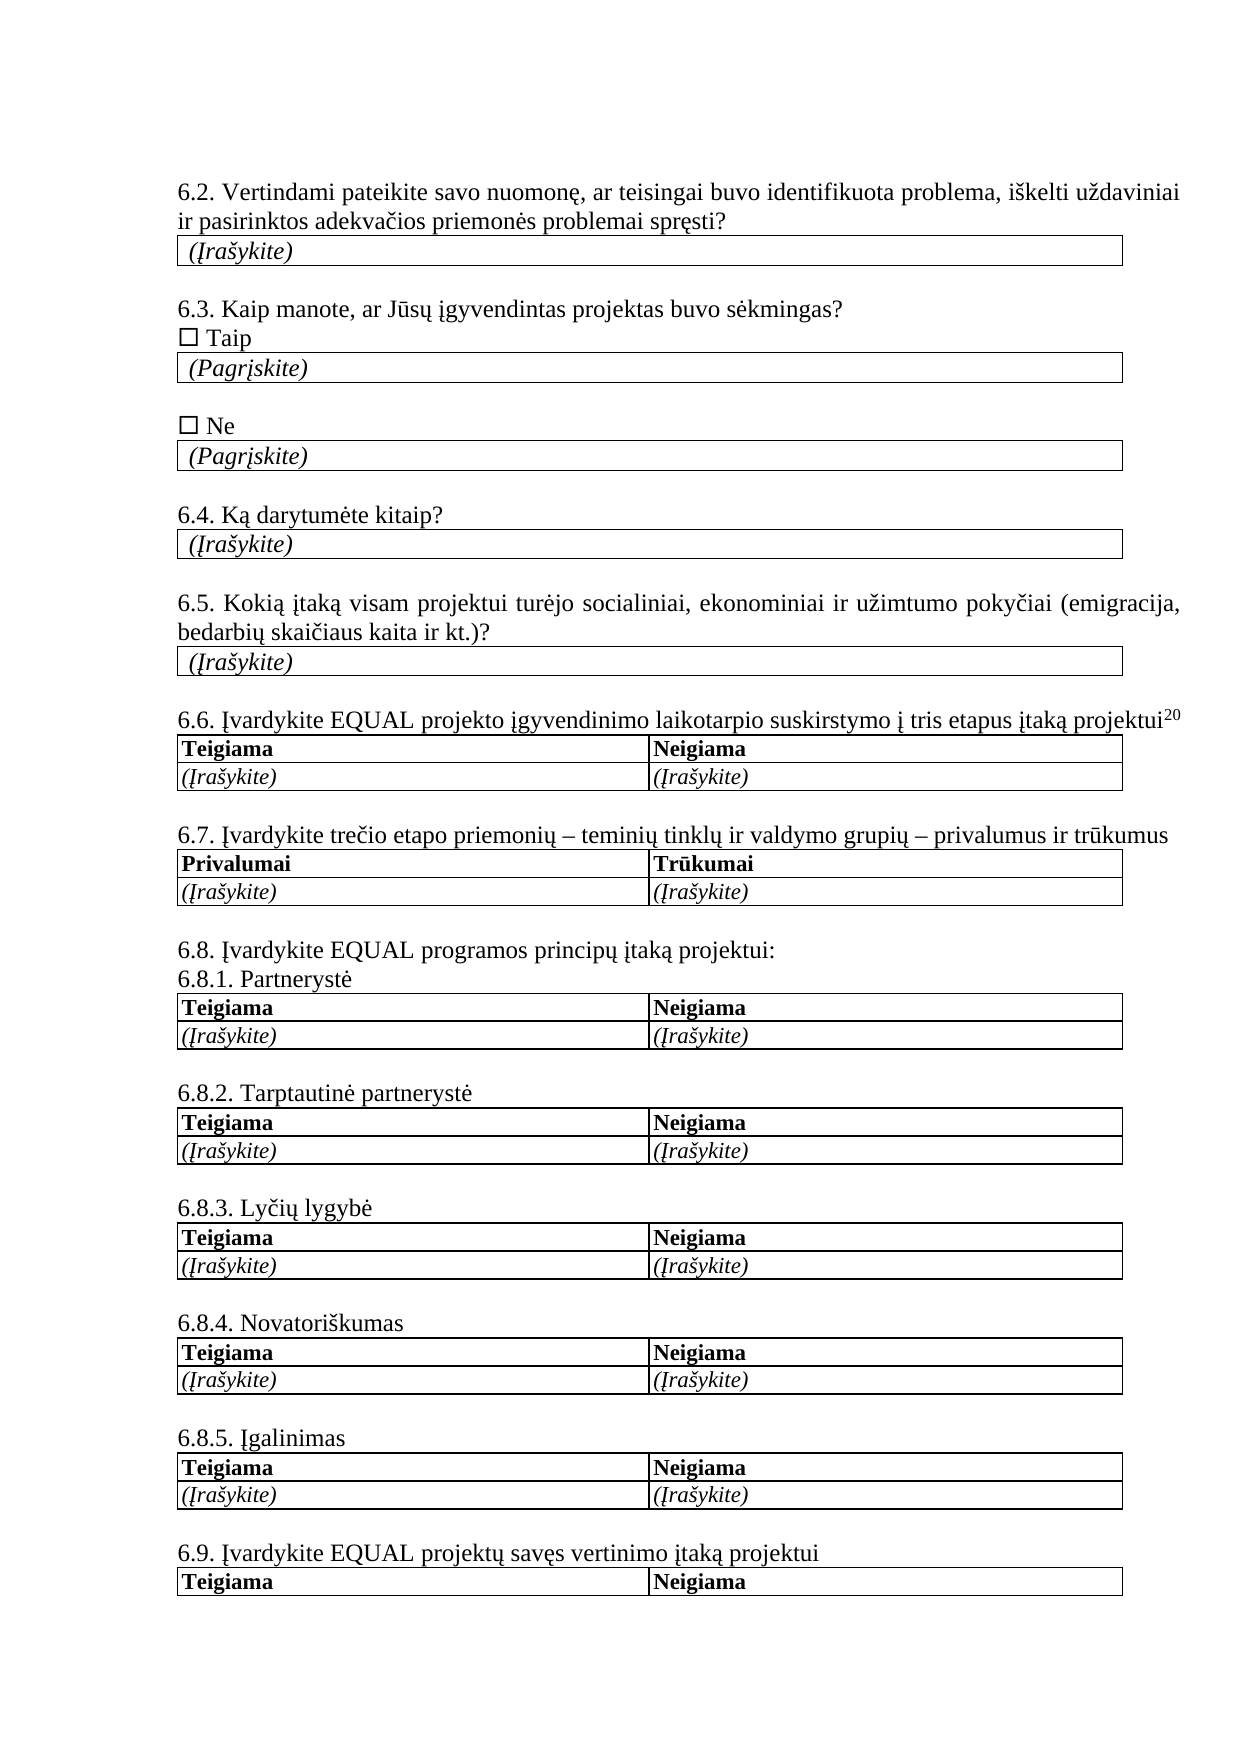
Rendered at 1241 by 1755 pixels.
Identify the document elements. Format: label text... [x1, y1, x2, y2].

table_header Neigiama [650, 1224, 1122, 1250]
table_cell (Įrašykite) [650, 1252, 1122, 1278]
text 6.8.1. Partnerystė [177, 964, 1181, 992]
table_header (Pagrįskite) [178, 353, 1122, 382]
table_cell (Įrašykite) [650, 878, 1122, 904]
table_cell (Įrašykite) [178, 1252, 648, 1278]
table_cell (Įrašykite) [178, 1022, 648, 1048]
table_header Teigiama [178, 1109, 648, 1135]
text 6.8. Įvardykite EQUAL programos principų įtaką projektui: [177, 935, 1181, 964]
table_header (Įrašykite) [178, 647, 1122, 675]
table_header Privalumai [178, 850, 648, 877]
text 6.2. Vertindami pateikite savo nuomonę, ar teisingai buvo identifikuota problema, iškelti uždaviniai ir pasirinktos adekvačios priemonės problemai spręsti? [177, 177, 1181, 235]
text 6.8.5. Įgalinimas [177, 1423, 1181, 1452]
table_cell (Įrašykite) [650, 1137, 1122, 1163]
table_header Neigiama [650, 1339, 1122, 1365]
table_header Teigiama [178, 994, 648, 1020]
table_header Neigiama [650, 994, 1122, 1020]
table_cell (Įrašykite) [178, 1367, 648, 1393]
text 6.7. Įvardykite trečio etapo priemonių – teminių tinklų ir valdymo grupių – privalumus ir trūkumus [177, 820, 1181, 849]
text 6.5. Kokią įtaką visam projektui turėjo socialiniai, ekonominiai ir užimtumo pokyčiai (emigracija, bedarbių skaičiaus kaita ir kt.)? [177, 588, 1181, 646]
table_header Neigiama [650, 1454, 1122, 1480]
table_header (Įrašykite) [178, 530, 1122, 558]
table_cell (Įrašykite) [650, 1022, 1122, 1048]
table_header Teigiama [178, 736, 648, 762]
table_header Teigiama [178, 1568, 648, 1595]
text 6.3. Kaip manote, ar Jūsų įgyvendintas projektas buvo sėkmingas? [177, 294, 1181, 323]
text 6.9. Įvardykite EQUAL projektų savęs vertinimo įtaką projektui [177, 1538, 1181, 1567]
text 6.8.2. Tarptautinė partnerystė [177, 1078, 1181, 1107]
table_header (Pagrįskite) [178, 441, 1122, 470]
text 6.8.4. Novatoriškumas [177, 1308, 1181, 1337]
table_cell (Įrašykite) [178, 878, 648, 904]
table_header Teigiama [178, 1339, 648, 1365]
table_header Neigiama [650, 736, 1122, 762]
table_cell (Įrašykite) [650, 763, 1122, 790]
table_header Neigiama [650, 1109, 1122, 1135]
table_header Trūkumai [650, 850, 1122, 877]
table_cell (Įrašykite) [178, 1482, 648, 1508]
table_header Teigiama [178, 1454, 648, 1480]
table_cell (Įrašykite) [178, 1137, 648, 1163]
table_header (Įrašykite) [178, 236, 1122, 264]
table_header Neigiama [650, 1568, 1122, 1595]
table_cell (Įrašykite) [650, 1482, 1122, 1508]
text 6.6. Įvardykite EQUAL projekto įgyvendinimo laikotarpio suskirstymo į tris etapus įtaką projektui20 [177, 705, 1181, 734]
table_cell (Įrašykite) [650, 1367, 1122, 1393]
text [] Ne [177, 411, 1181, 440]
table_cell (Įrašykite) [178, 763, 648, 790]
text 6.8.3. Lyčių lygybė [177, 1193, 1181, 1222]
text [] Taip [177, 323, 1181, 352]
table_header Teigiama [178, 1224, 648, 1250]
text 6.4. Ką darytumėte kitaip? [177, 500, 1181, 528]
